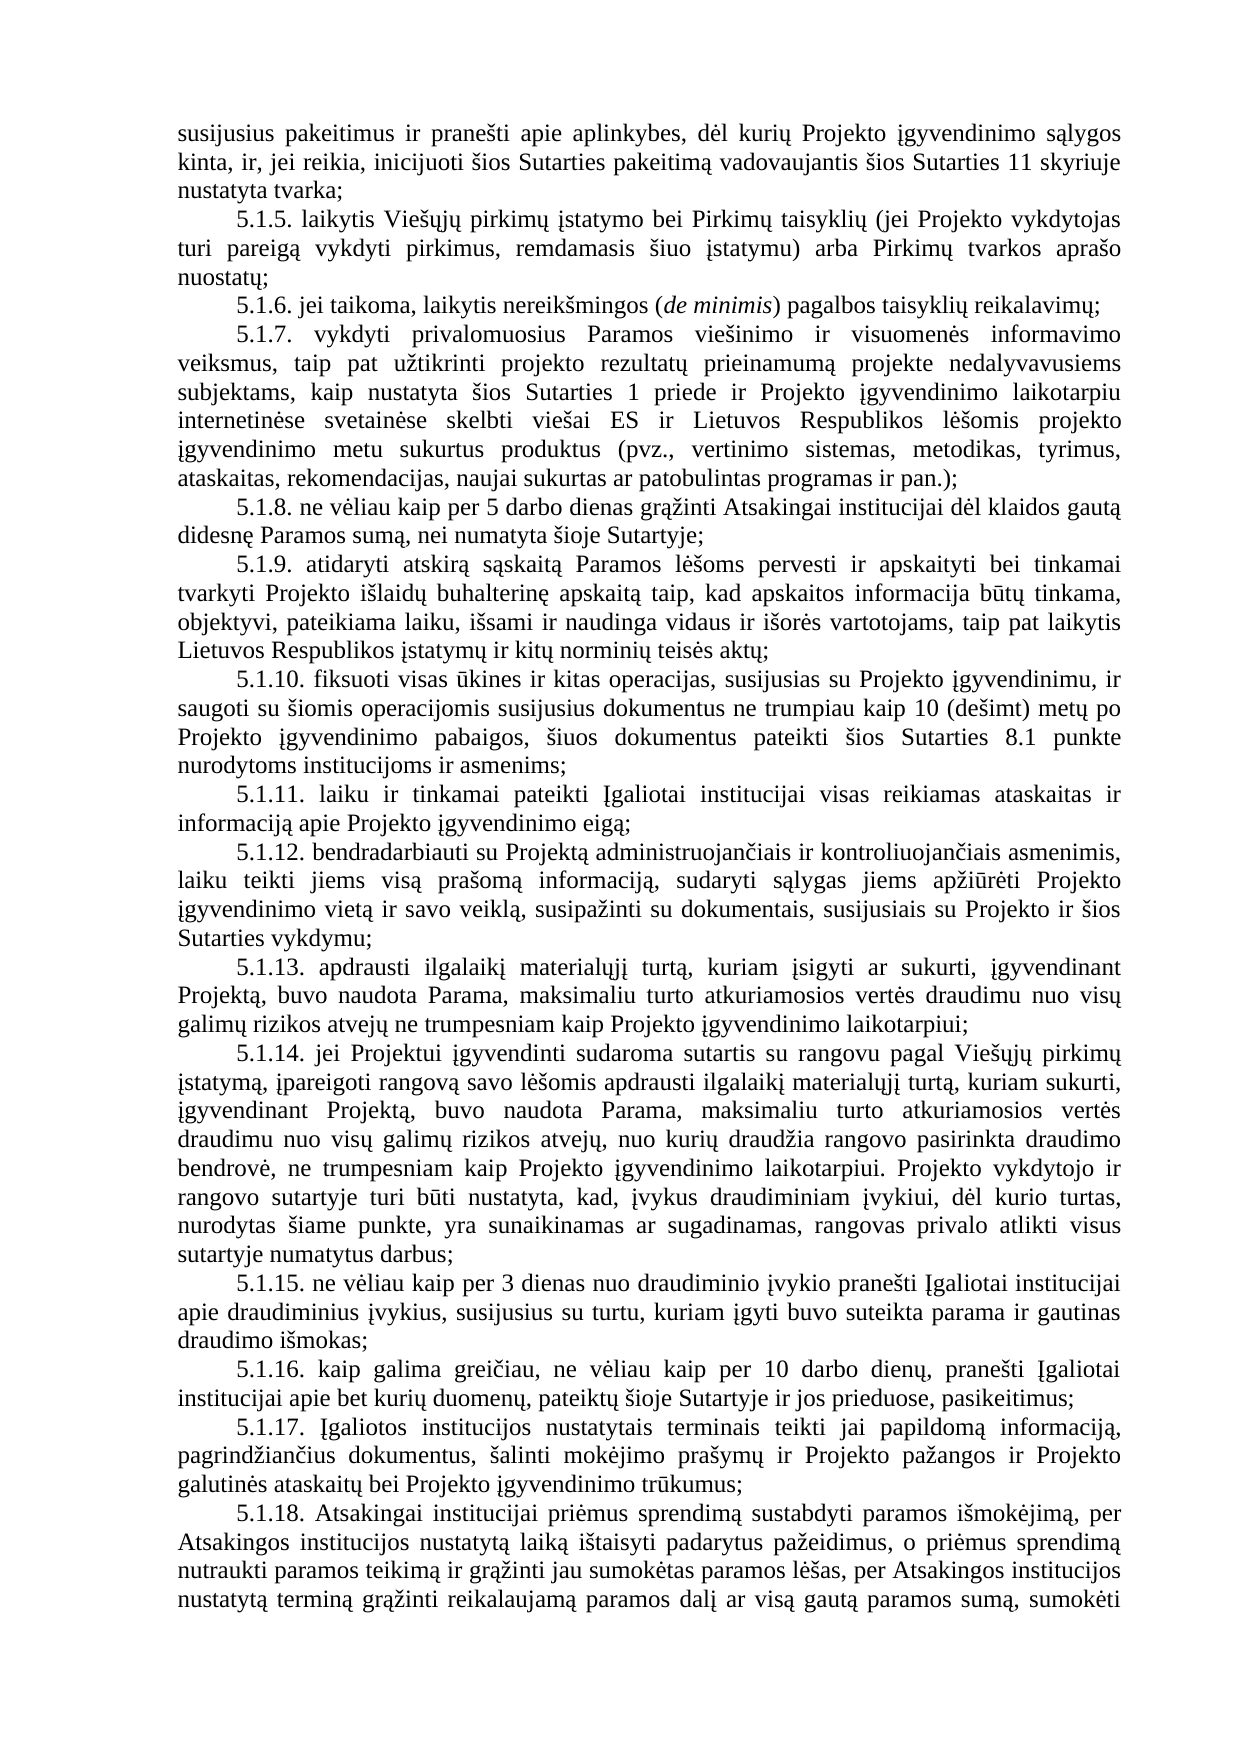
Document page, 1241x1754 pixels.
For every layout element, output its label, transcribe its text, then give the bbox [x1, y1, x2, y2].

text 5.1.6. jei taikoma, laikytis nereikšmingos (de minimis) pagalbos taisyklių reikalavimų; [177, 291, 1122, 319]
text 5.1.14. jei Projektui įgyvendinti sudaroma sutartis su rangovu pagal Viešųjų pirkimų įstatymą, įpareigoti rangovą savo lėšomis apdrausti ilgalaikį materialųjį turtą, kuriam sukurti, įgyvendinant Projektą, buvo naudota Parama, maksimaliu turto atkuriamosios vertės draudimu nuo visų galimų rizikos atvejų, nuo kurių draudžia rangovo pasirinkta draudimo bendrovė, ne trumpesniam kaip Projekto įgyvendinimo laikotarpiui. Projekto vykdytojo ir rangovo sutartyje turi būti nustatyta, kad, įvykus draudiminiam įvykiui, dėl kurio turtas, nurodytas šiame punkte, yra sunaikinamas ar sugadinamas, rangovas privalo atlikti visus sutartyje numatytus darbus; [177, 1038, 1122, 1268]
text 5.1.16. kaip galima greičiau, ne vėliau kaip per 10 darbo dienų, pranešti Įgaliotai institucijai apie bet kurių duomenų, pateiktų šioje Sutartyje ir jos prieduose, pasikeitimus; [177, 1354, 1122, 1412]
text 5.1.15. ne vėliau kaip per 3 dienas nuo draudiminio įvykio pranešti Įgaliotai institucijai apie draudiminius įvykius, susijusius su turtu, kuriam įgyti buvo suteikta parama ir gautinas draudimo išmokas; [177, 1268, 1122, 1354]
text 5.1.18. Atsakingai institucijai priėmus sprendimą sustabdyti paramos išmokėjimą, per Atsakingos institucijos nustatytą laiką ištaisyti padarytus pažeidimus, o priėmus sprendimą nutraukti paramos teikimą ir grąžinti jau sumokėtas paramos lėšas, per Atsakingos institucijos nustatytą terminą grąžinti reikalaujamą paramos dalį ar visą gautą paramos sumą, sumokėti [177, 1498, 1122, 1613]
text 5.1.13. apdrausti ilgalaikį materialųjį turtą, kuriam įsigyti ar sukurti, įgyvendinant Projektą, buvo naudota Parama, maksimaliu turto atkuriamosios vertės draudimu nuo visų galimų rizikos atvejų ne trumpesniam kaip Projekto įgyvendinimo laikotarpiui; [177, 952, 1122, 1038]
text 5.1.8. ne vėliau kaip per 5 darbo dienas grąžinti Atsakingai institucijai dėl klaidos gautą didesnę Paramos sumą, nei numatyta šioje Sutartyje; [177, 492, 1122, 549]
text 5.1.9. atidaryti atskirą sąskaitą Paramos lėšoms pervesti ir apskaityti bei tinkamai tvarkyti Projekto išlaidų buhalterinę apskaitą taip, kad apskaitos informacija būtų tinkama, objektyvi, pateikiama laiku, išsami ir naudinga vidaus ir išorės vartotojams, taip pat laikytis Lietuvos Respublikos įstatymų ir kitų norminių teisės aktų; [177, 549, 1122, 664]
text 5.1.5. laikytis Viešųjų pirkimų įstatymo bei Pirkimų taisyklių (jei Projekto vykdytojas turi pareigą vykdyti pirkimus, remdamasis šiuo įstatymu) arba Pirkimų tvarkos aprašo nuostatų; [177, 204, 1122, 291]
text susijusius pakeitimus ir pranešti apie aplinkybes, dėl kurių Projekto įgyvendinimo sąlygos kinta, ir, jei reikia, inicijuoti šios Sutarties pakeitimą vadovaujantis šios Sutarties 11 skyriuje nustatyta tvarka; [177, 118, 1122, 204]
text 5.1.7. vykdyti privalomuosius Paramos viešinimo ir visuomenės informavimo veiksmus, taip pat užtikrinti projekto rezultatų prieinamumą projekte nedalyvavusiems subjektams, kaip nustatyta šios Sutarties 1 priede ir Projekto įgyvendinimo laikotarpiu internetinėse svetainėse skelbti viešai ES ir Lietuvos Respublikos lėšomis projekto įgyvendinimo metu sukurtus produktus (pvz., vertinimo sistemas, metodikas, tyrimus, ataskaitas, rekomendacijas, naujai sukurtas ar patobulintas programas ir pan.); [177, 319, 1122, 492]
text 5.1.10. fiksuoti visas ūkines ir kitas operacijas, susijusias su Projekto įgyvendinimu, ir saugoti su šiomis operacijomis susijusius dokumentus ne trumpiau kaip 10 (dešimt) metų po Projekto įgyvendinimo pabaigos, šiuos dokumentus pateikti šios Sutarties 8.1 punkte nurodytoms institucijoms ir asmenims; [177, 664, 1122, 779]
text 5.1.12. bendradarbiauti su Projektą administruojančiais ir kontroliuojančiais asmenimis, laiku teikti jiems visą prašomą informaciją, sudaryti sąlygas jiems apžiūrėti Projekto įgyvendinimo vietą ir savo veiklą, susipažinti su dokumentais, susijusiais su Projekto ir šios Sutarties vykdymu; [177, 837, 1122, 952]
text 5.1.17. Įgaliotos institucijos nustatytais terminais teikti jai papildomą informaciją, pagrindžiančius dokumentus, šalinti mokėjimo prašymų ir Projekto pažangos ir Projekto galutinės ataskaitų bei Projekto įgyvendinimo trūkumus; [177, 1412, 1122, 1498]
text 5.1.11. laiku ir tinkamai pateikti Įgaliotai institucijai visas reikiamas ataskaitas ir informaciją apie Projekto įgyvendinimo eigą; [177, 779, 1122, 837]
